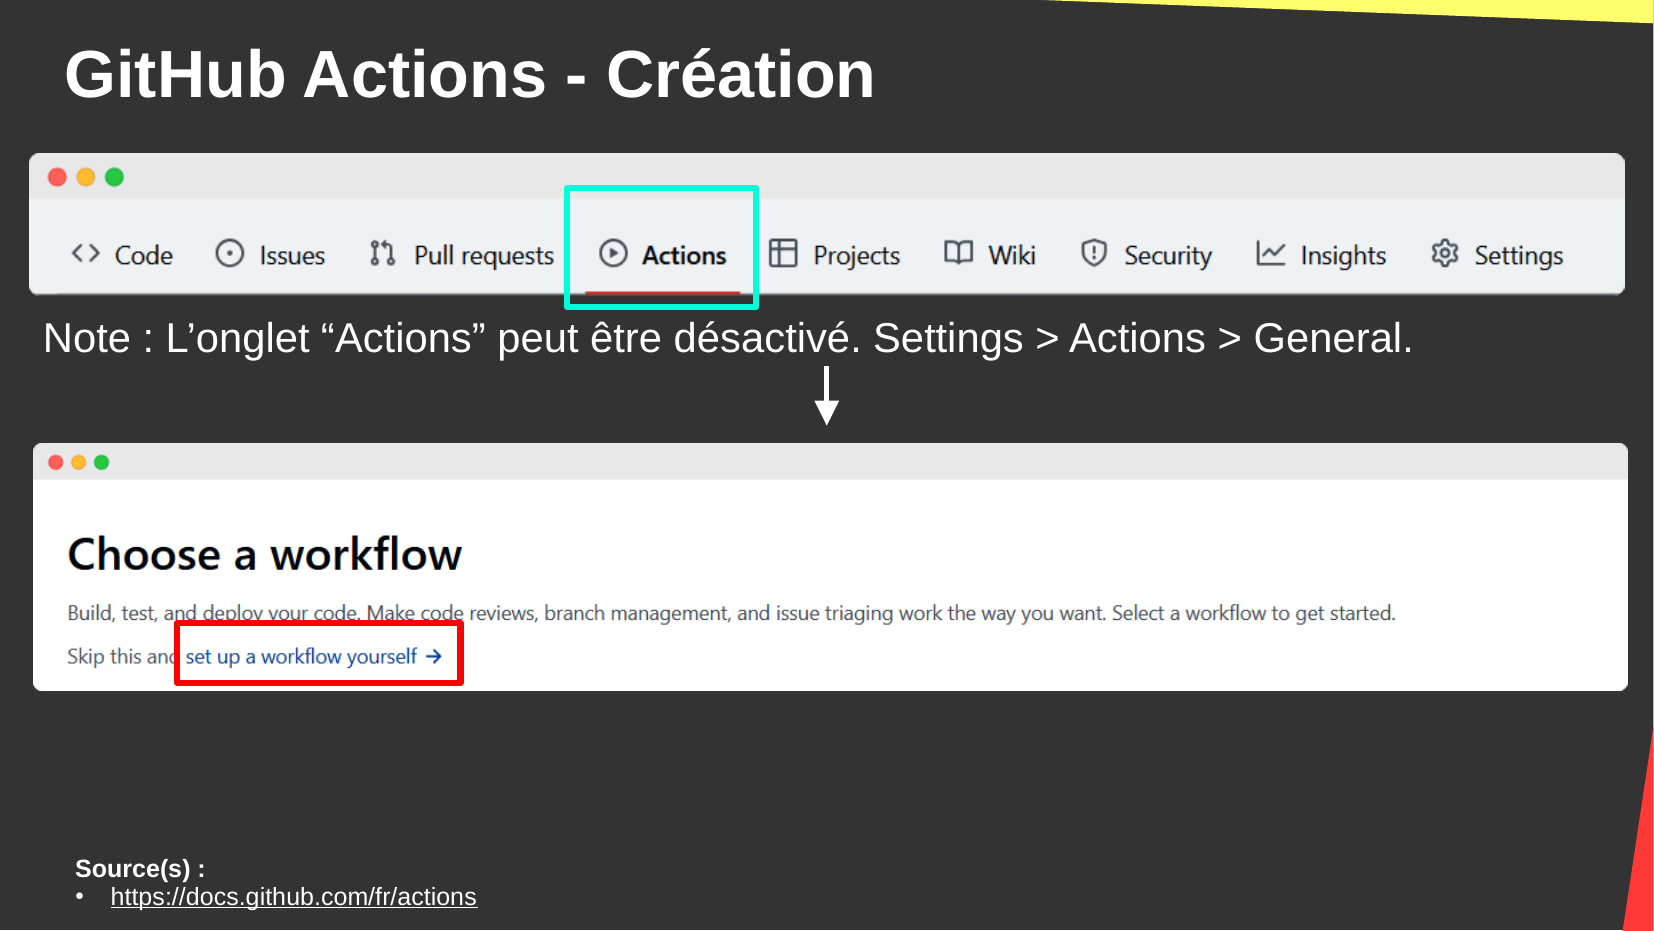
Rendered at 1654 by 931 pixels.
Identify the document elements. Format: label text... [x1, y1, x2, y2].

text_box [1622, 722, 1654, 931]
picture [29, 153, 1625, 296]
text_box Note : L’onglet “Actions” peut être désactivé. Settings > Actions > General. [28, 307, 1512, 378]
picture [570, 191, 753, 296]
title GitHub Actions - Création [64, 37, 1105, 119]
text_box Source(s) : https://docs.github.com/fr/actions [60, 809, 1546, 919]
picture [33, 443, 1628, 691]
text_box [1042, 0, 1654, 24]
